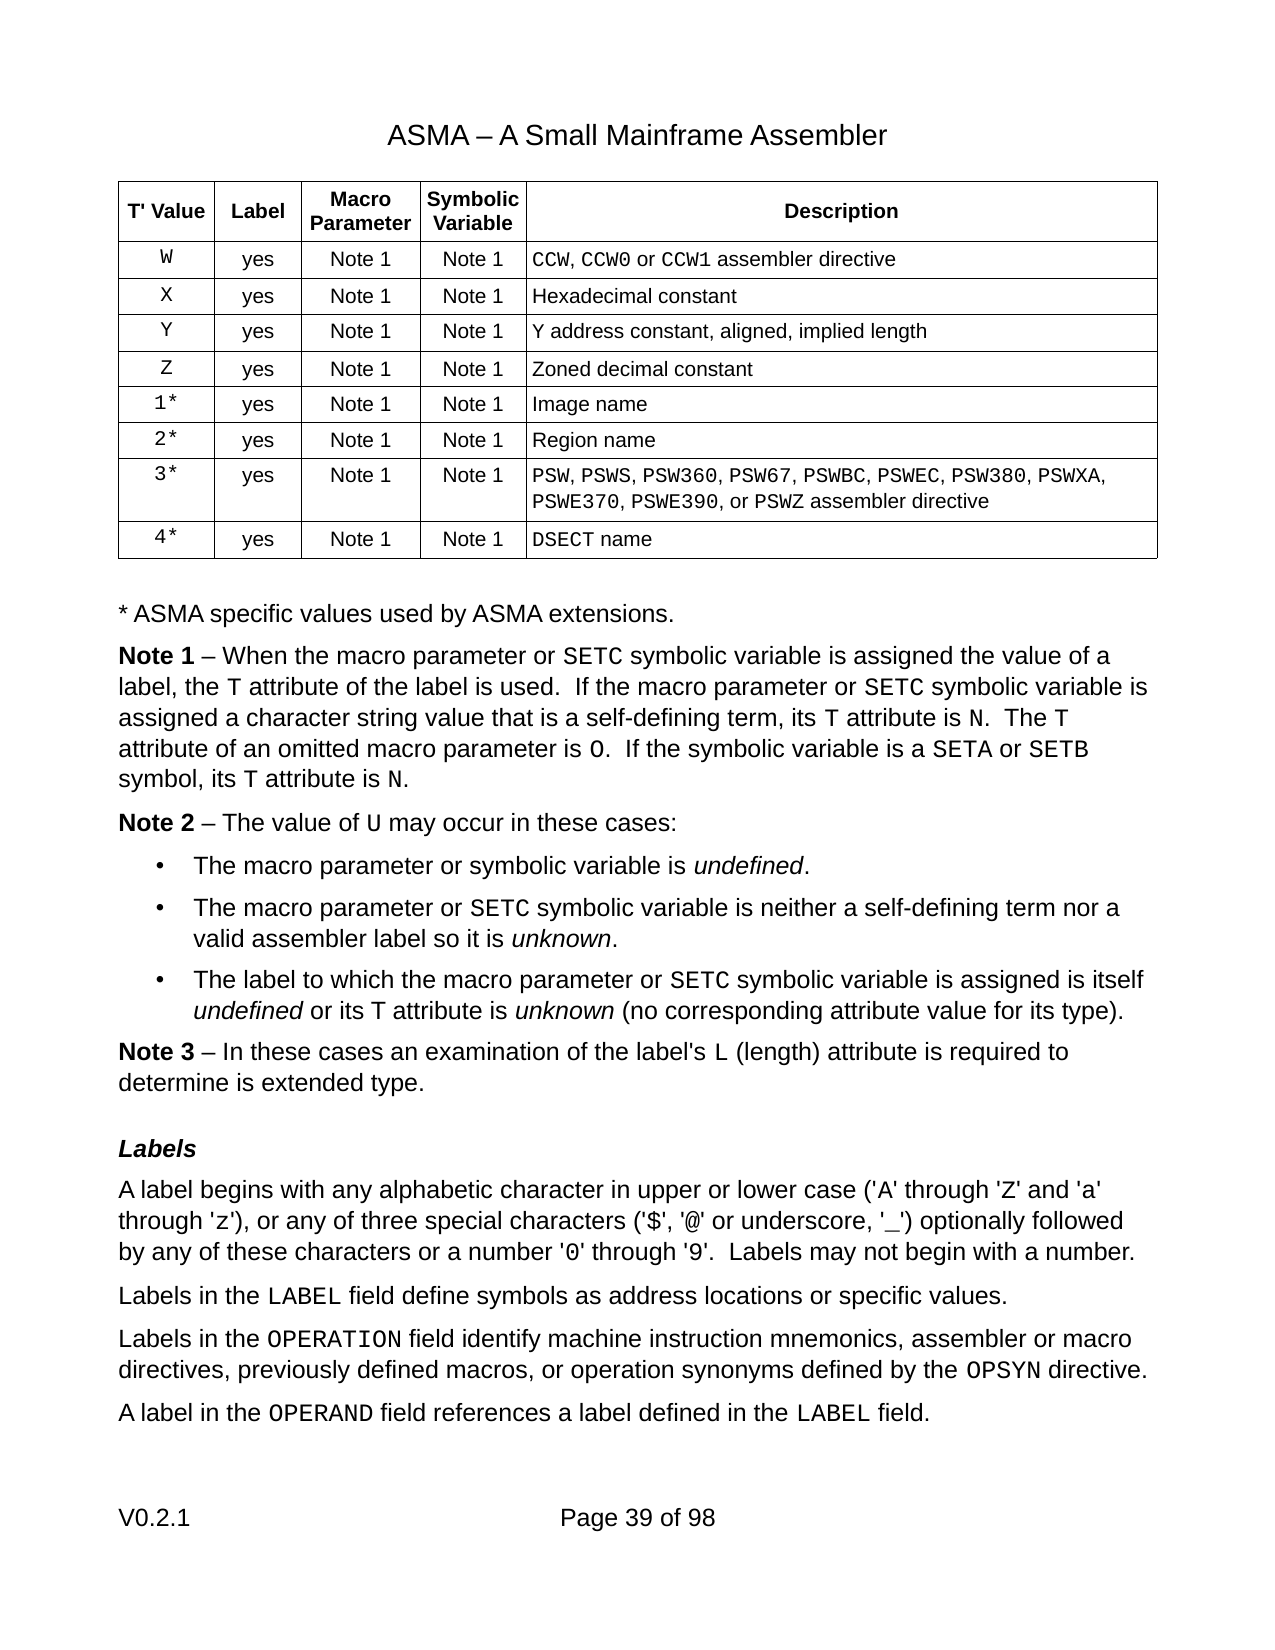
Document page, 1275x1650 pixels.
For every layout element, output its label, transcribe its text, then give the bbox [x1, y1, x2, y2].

table_cell yes [215, 242, 301, 278]
table_cell Region name [527, 423, 1157, 457]
list The macro parameter or symbolic variable is undefined. [156, 851, 1157, 880]
text Note 2 – The value of U may occur in these cases: [118, 808, 1157, 839]
table_cell Y address constant, aligned, implied length [527, 315, 1157, 351]
table_cell Note 1 [302, 459, 420, 521]
table_cell X [119, 279, 214, 313]
text A label in the OPERAND field references a label defined in the LABEL field. [118, 1398, 1157, 1429]
table_cell Note 1 [302, 315, 420, 351]
table_cell Note 1 [302, 387, 420, 422]
table_cell Note 1 [302, 522, 420, 558]
table_cell yes [215, 423, 301, 457]
table_header Macro Parameter [302, 182, 420, 241]
list The macro parameter or SETC symbolic variable is neither a self-defining term nor a valid assembler label so it is unknown. [156, 893, 1157, 952]
text Note 3 – In these cases an examination of the label's L (length) attribute is required to determine is extended type. [118, 1037, 1157, 1097]
table_cell yes [215, 459, 301, 521]
table_cell yes [215, 279, 301, 313]
table_cell Z [119, 352, 214, 386]
table_cell 4* [119, 522, 214, 558]
text Note 1 – When the macro parameter or SETC symbolic variable is assigned the value of a label, the T attribute of the label is used. If the macro parameter or SETC symbolic variable is assigned a character string value that is a self-defining term, its T attribute is N. The T attribute of an omitted macro parameter is O. If the symbolic variable is a SETA or SETB symbol, its T attribute is N. [118, 641, 1157, 795]
text * ASMA specific values used by ASMA extensions. [118, 599, 1157, 628]
table_header Label [215, 182, 301, 241]
table_cell 1* [119, 387, 214, 422]
table_cell Note 1 [421, 459, 526, 521]
subtitle Labels [118, 1134, 1157, 1163]
table_cell Note 1 [421, 522, 526, 558]
table_cell 3* [119, 459, 214, 521]
table_cell yes [215, 315, 301, 351]
table_cell Note 1 [302, 279, 420, 313]
table_header T' Value [119, 182, 214, 241]
table_cell Note 1 [421, 279, 526, 313]
table_cell Note 1 [302, 242, 420, 278]
table_cell yes [215, 387, 301, 422]
table_cell CCW, CCW0 or CCW1 assembler directive [527, 242, 1157, 278]
table_cell Hexadecimal constant [527, 279, 1157, 313]
table_cell Image name [527, 387, 1157, 422]
table_cell Zoned decimal constant [527, 352, 1157, 386]
table_cell W [119, 242, 214, 278]
table_cell 2* [119, 423, 214, 457]
table_cell DSECT name [527, 522, 1157, 558]
table_cell Note 1 [421, 387, 526, 422]
list The label to which the macro parameter or SETC symbolic variable is assigned is itself undefined or its T attribute is unknown (no corresponding attribute value for its type). [156, 965, 1157, 1024]
table_cell Note 1 [421, 423, 526, 457]
table_cell Note 1 [421, 315, 526, 351]
table_cell PSW, PSWS, PSW360, PSW67, PSWBC, PSWEC, PSW380, PSWXA, PSWE370, PSWE390, or PSWZ assembler directive [527, 459, 1157, 521]
table_cell Y [119, 315, 214, 351]
table_header Symbolic Variable [421, 182, 526, 241]
table_cell Note 1 [302, 423, 420, 457]
table_cell yes [215, 522, 301, 558]
table_header Description [527, 182, 1157, 241]
text Labels in the OPERATION field identify machine instruction mnemonics, assembler or macro directives, previously defined macros, or operation synonyms defined by the OPSYN directive. [118, 1324, 1157, 1386]
text Labels in the LABEL field define symbols as address locations or specific values. [118, 1281, 1157, 1312]
table_cell Note 1 [421, 242, 526, 278]
table_cell Note 1 [302, 352, 420, 386]
table_cell Note 1 [421, 352, 526, 386]
text A label begins with any alphabetic character in upper or lower case ('A' through 'Z' and 'a' through 'z'), or any of three special characters ('$', '@' or underscore, '_') optionally followed by any of these characters or a number '0' through '9'. Labels may not begin with a number. [118, 1175, 1157, 1268]
table_cell yes [215, 352, 301, 386]
